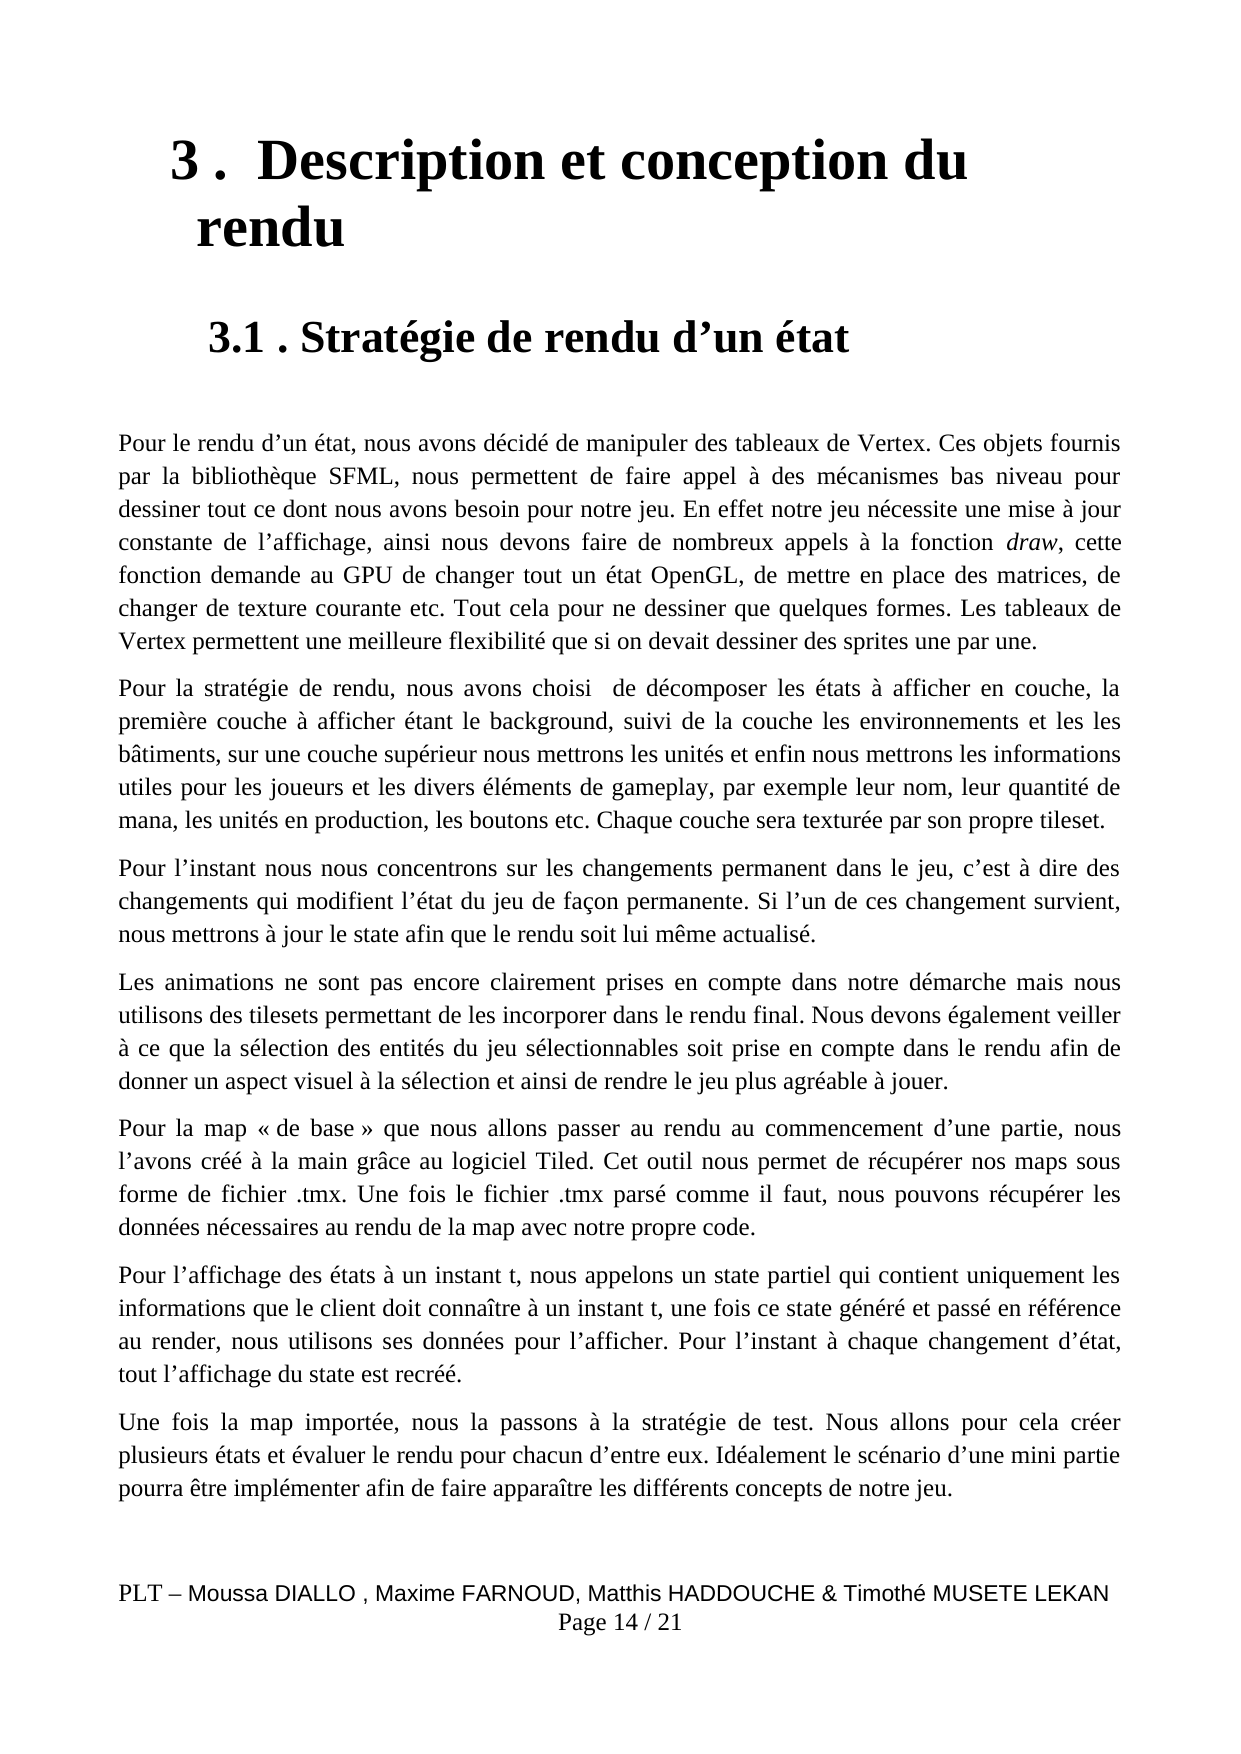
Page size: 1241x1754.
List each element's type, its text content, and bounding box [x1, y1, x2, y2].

subtitle Stratégie de rendu d’un état [197, 309, 1122, 362]
text Pour l’instant nous nous concentrons sur les changements permanent dans le jeu, c’est à dire des changements qui modifient l’état du jeu de façon permanente. Si l’un de ces changement survient, nous mettrons à jour le state afin que le rendu soit lui même actualisé. [118, 853, 1122, 948]
text Pour la stratégie de rendu, nous avons choisi de décomposer les états à afficher en couche, la première couche à afficher étant le background, suivi de la couche les environnements et les les bâtiments, sur une couche supérieur nous mettrons les unités et enfin nous mettrons les informations utiles pour les joueurs et les divers éléments de gameplay, par exemple leur nom, leur quantité de mana, les unités en production, les boutons etc. Chaque couche sera texturée par son propre tileset. [118, 673, 1122, 834]
text Pour la map « de base » que nous allons passer au rendu au commencement d’une partie, nous l’avons créé à la main grâce au logiciel Tiled. Cet outil nous permet de récupérer nos maps sous forme de fichier .tmx. Une fois le fichier .tmx parsé comme il faut, nous pouvons récupérer les données nécessaires au rendu de la map avec notre propre code. [118, 1113, 1122, 1241]
text Une fois la map importée, nous la passons à la stratégie de test. Nous allons pour cela créer plusieurs états et évaluer le rendu pour chacun d’entre eux. Idéalement le scénario d’une mini partie pourra être implémenter afin de faire apparaître les différents concepts de notre jeu. [118, 1407, 1122, 1502]
text Les animations ne sont pas encore clairement prises en compte dans notre démarche mais nous utilisons des tilesets permettant de les incorporer dans le rendu final. Nous devons également veiller à ce que la sélection des entités du jeu sélectionnables soit prise en compte dans le rendu afin de donner un aspect visuel à la sélection et ainsi de rendre le jeu plus agréable à jouer. [118, 967, 1122, 1094]
subtitle Description et conception du rendu [155, 125, 1122, 259]
text Pour le rendu d’un état, nous avons décidé de manipuler des tableaux de Vertex. Ces objets fournis par la bibliothèque SFML, nous permettent de faire appel à des mécanismes bas niveau pour dessiner tout ce dont nous avons besoin pour notre jeu. En effet notre jeu nécessite une mise à jour constante de l’affichage, ainsi nous devons faire de nombreux appels à la fonction draw, cette fonction demande au GPU de changer tout un état OpenGL, de mettre en place des matrices, de changer de texture courante etc. Tout cela pour ne dessiner que quelques formes. Les tableaux de Vertex permettent une meilleure flexibilité que si on devait dessiner des sprites une par une. [118, 428, 1122, 654]
text Pour l’affichage des états à un instant t, nous appelons un state partiel qui contient uniquement les informations que le client doit connaître à un instant t, une fois ce state généré et passé en référence au render, nous utilisons ses données pour l’afficher. Pour l’instant à chaque changement d’état, tout l’affichage du state est recréé. [118, 1260, 1122, 1388]
